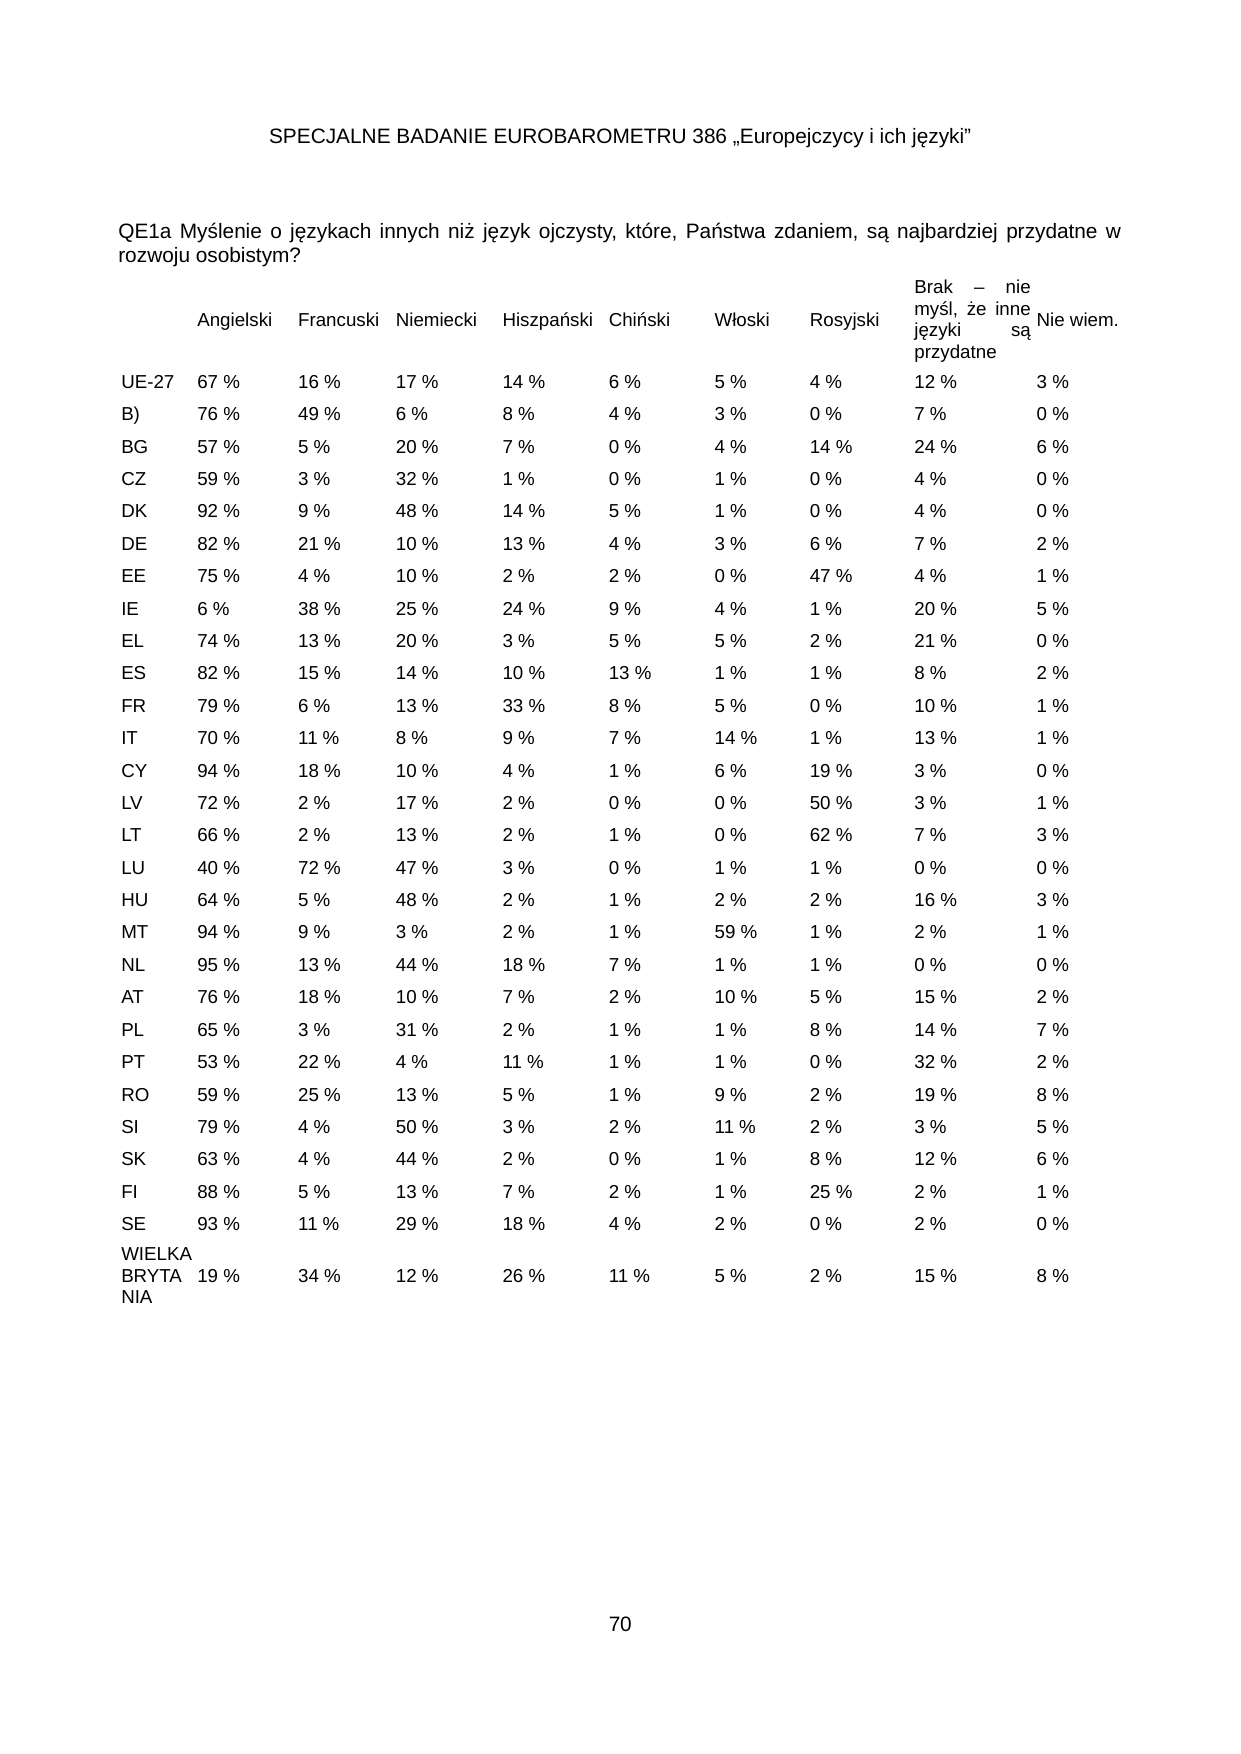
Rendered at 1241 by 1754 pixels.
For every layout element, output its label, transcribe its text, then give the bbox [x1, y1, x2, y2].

table_cell 3 % [1034, 884, 1122, 916]
table_cell 0 % [1034, 1208, 1122, 1240]
table_cell 4 % [911, 560, 1033, 592]
table_cell 1 % [606, 754, 711, 786]
table_cell 82 % [194, 657, 295, 689]
table_header Niemiecki [393, 273, 499, 365]
table_cell 24 % [499, 592, 606, 624]
table_cell 38 % [295, 592, 393, 624]
table_header Angielski [194, 273, 295, 365]
table_cell 0 % [606, 1143, 711, 1175]
table_cell FI [118, 1175, 194, 1207]
table_cell 59 % [194, 1078, 295, 1110]
table_cell 14 % [807, 430, 911, 462]
table_cell 1 % [711, 495, 807, 527]
table_cell 13 % [393, 1175, 499, 1207]
table_header Rosyjski [807, 273, 911, 365]
table_cell 1 % [711, 1013, 807, 1046]
table_cell 12 % [911, 365, 1033, 398]
table_cell 19 % [194, 1240, 295, 1310]
table_cell 8 % [807, 1013, 911, 1046]
table_cell 5 % [606, 495, 711, 527]
table_cell DK [118, 495, 194, 527]
table_cell 1 % [499, 463, 606, 495]
table_cell 0 % [606, 430, 711, 462]
table_cell 1 % [807, 948, 911, 981]
table_cell 4 % [393, 1046, 499, 1078]
table_cell 0 % [1034, 754, 1122, 786]
table_cell 48 % [393, 884, 499, 916]
table_cell 16 % [911, 884, 1033, 916]
table_cell LU [118, 851, 194, 883]
table_cell 25 % [807, 1175, 911, 1207]
table_cell 0 % [1034, 398, 1122, 430]
table_cell NL [118, 948, 194, 981]
table_cell 1 % [711, 657, 807, 689]
table_cell 1 % [606, 916, 711, 948]
table_cell 0 % [807, 1208, 911, 1240]
table_cell 0 % [1034, 624, 1122, 657]
table_cell 9 % [295, 916, 393, 948]
table_cell 0 % [807, 689, 911, 722]
table_cell 88 % [194, 1175, 295, 1207]
table_cell 66 % [194, 819, 295, 851]
table_cell 5 % [295, 1175, 393, 1207]
table_cell 3 % [295, 463, 393, 495]
table_cell 1 % [711, 463, 807, 495]
table_cell 70 % [194, 722, 295, 754]
table_header Włoski [711, 273, 807, 365]
table_cell 0 % [606, 851, 711, 883]
table_cell 1 % [1034, 1175, 1122, 1207]
table_cell 64 % [194, 884, 295, 916]
table_cell 1 % [711, 1046, 807, 1078]
table_cell 22 % [295, 1046, 393, 1078]
table_cell 14 % [711, 722, 807, 754]
table_cell 2 % [1034, 1046, 1122, 1078]
table_cell 1 % [606, 819, 711, 851]
table_cell 14 % [499, 495, 606, 527]
table_cell MT [118, 916, 194, 948]
table_cell B) [118, 398, 194, 430]
table_cell 0 % [711, 786, 807, 819]
table_cell 8 % [807, 1143, 911, 1175]
table_cell 4 % [606, 398, 711, 430]
table_cell 3 % [911, 754, 1033, 786]
table_cell 18 % [295, 754, 393, 786]
table_cell 13 % [295, 948, 393, 981]
table_cell 47 % [807, 560, 911, 592]
table_cell 4 % [295, 1143, 393, 1175]
table_cell 2 % [499, 786, 606, 819]
table_cell 4 % [911, 463, 1033, 495]
table_cell 25 % [393, 592, 499, 624]
table_cell 18 % [295, 981, 393, 1013]
table_cell 5 % [295, 430, 393, 462]
table_cell SK [118, 1143, 194, 1175]
table_cell 4 % [711, 592, 807, 624]
table_cell 2 % [807, 1078, 911, 1110]
table_cell IT [118, 722, 194, 754]
table_cell 11 % [711, 1110, 807, 1143]
table_cell DE [118, 527, 194, 559]
table_cell 50 % [393, 1110, 499, 1143]
table_cell 2 % [295, 786, 393, 819]
table_cell 49 % [295, 398, 393, 430]
table_cell CY [118, 754, 194, 786]
table_cell 16 % [295, 365, 393, 398]
table_cell 20 % [393, 430, 499, 462]
table_cell 1 % [1034, 689, 1122, 722]
table_cell 15 % [911, 1240, 1033, 1310]
table_cell 44 % [393, 1143, 499, 1175]
table_cell 3 % [499, 1110, 606, 1143]
table_cell 2 % [499, 884, 606, 916]
table_cell 7 % [499, 981, 606, 1013]
table_cell 1 % [807, 657, 911, 689]
table_cell 20 % [393, 624, 499, 657]
table_cell 0 % [1034, 948, 1122, 981]
table_cell 6 % [1034, 430, 1122, 462]
table_cell 0 % [911, 851, 1033, 883]
table_cell 2 % [606, 981, 711, 1013]
table_cell 31 % [393, 1013, 499, 1046]
table_cell 1 % [807, 851, 911, 883]
table_cell 1 % [711, 851, 807, 883]
table_cell 2 % [499, 1013, 606, 1046]
table_cell 6 % [807, 527, 911, 559]
table_cell 2 % [1034, 657, 1122, 689]
table_cell 8 % [393, 722, 499, 754]
table_header Brak – nie myśl, że inne języki są przydatne [911, 273, 1033, 365]
table_cell 3 % [393, 916, 499, 948]
table_cell 7 % [911, 398, 1033, 430]
table_cell 0 % [606, 786, 711, 819]
table_cell 3 % [1034, 819, 1122, 851]
table_cell 2 % [711, 884, 807, 916]
table_cell 20 % [911, 592, 1033, 624]
table_cell 4 % [295, 560, 393, 592]
table_cell 6 % [393, 398, 499, 430]
table_cell 2 % [499, 1143, 606, 1175]
table_cell 67 % [194, 365, 295, 398]
text QE1a Myślenie o językach innych niż język ojczysty, które, Państwa zdaniem, są najbardziej przydatne w rozwoju osobistym? [118, 219, 1122, 267]
table_cell 11 % [295, 722, 393, 754]
table_cell 2 % [499, 819, 606, 851]
table_cell 13 % [606, 657, 711, 689]
table_cell 8 % [911, 657, 1033, 689]
table_cell 93 % [194, 1208, 295, 1240]
table_cell 5 % [606, 624, 711, 657]
table_cell 5 % [1034, 592, 1122, 624]
table_cell 32 % [911, 1046, 1033, 1078]
table_cell 75 % [194, 560, 295, 592]
table_cell 2 % [606, 560, 711, 592]
table_cell AT [118, 981, 194, 1013]
table_cell 10 % [393, 527, 499, 559]
table_cell 3 % [499, 851, 606, 883]
table_cell 1 % [807, 722, 911, 754]
table_cell 1 % [606, 1046, 711, 1078]
table_header Chiński [606, 273, 711, 365]
table_cell 1 % [606, 884, 711, 916]
table_cell 1 % [1034, 560, 1122, 592]
table_cell 4 % [807, 365, 911, 398]
table_cell ES [118, 657, 194, 689]
table_cell HU [118, 884, 194, 916]
table_cell 11 % [606, 1240, 711, 1310]
table_cell 10 % [393, 981, 499, 1013]
table_cell 65 % [194, 1013, 295, 1046]
table_cell 0 % [1034, 495, 1122, 527]
table_cell 48 % [393, 495, 499, 527]
table_cell 29 % [393, 1208, 499, 1240]
table_cell 47 % [393, 851, 499, 883]
table_cell 0 % [807, 495, 911, 527]
table_cell 2 % [911, 1175, 1033, 1207]
table_cell 8 % [1034, 1240, 1122, 1310]
table_cell 0 % [1034, 463, 1122, 495]
table_cell 2 % [295, 819, 393, 851]
table_cell 2 % [807, 884, 911, 916]
table_cell 2 % [807, 1240, 911, 1310]
table_cell 0 % [711, 560, 807, 592]
table_cell 13 % [295, 624, 393, 657]
table_cell RO [118, 1078, 194, 1110]
table_cell 9 % [711, 1078, 807, 1110]
table_cell 3 % [911, 1110, 1033, 1143]
table_cell PL [118, 1013, 194, 1046]
table_cell 76 % [194, 981, 295, 1013]
table_cell 0 % [1034, 851, 1122, 883]
table_cell 13 % [911, 722, 1033, 754]
table_cell 2 % [499, 560, 606, 592]
table_cell 94 % [194, 916, 295, 948]
table_cell WIELKA BRYTANIA [118, 1240, 194, 1310]
table_cell 12 % [911, 1143, 1033, 1175]
table_cell 1 % [711, 1143, 807, 1175]
table_cell 3 % [295, 1013, 393, 1046]
table_cell 72 % [295, 851, 393, 883]
table_header Nie wiem. [1034, 273, 1122, 365]
table_cell 1 % [1034, 722, 1122, 754]
table_cell 15 % [911, 981, 1033, 1013]
table_cell 21 % [295, 527, 393, 559]
table_cell SE [118, 1208, 194, 1240]
table_cell 95 % [194, 948, 295, 981]
table_cell 1 % [807, 916, 911, 948]
table_cell 57 % [194, 430, 295, 462]
table_cell 7 % [1034, 1013, 1122, 1046]
table_cell 10 % [393, 560, 499, 592]
table_cell 0 % [711, 819, 807, 851]
table_cell 5 % [499, 1078, 606, 1110]
table_cell 7 % [606, 948, 711, 981]
table_cell 94 % [194, 754, 295, 786]
table_cell 6 % [711, 754, 807, 786]
table_cell 1 % [711, 1175, 807, 1207]
table_cell FR [118, 689, 194, 722]
table_cell 13 % [393, 819, 499, 851]
table_cell 32 % [393, 463, 499, 495]
table_cell 13 % [499, 527, 606, 559]
table_cell 4 % [711, 430, 807, 462]
table_cell 2 % [1034, 527, 1122, 559]
table_cell LV [118, 786, 194, 819]
table_cell 3 % [911, 786, 1033, 819]
table_cell 0 % [911, 948, 1033, 981]
table_cell 5 % [711, 624, 807, 657]
table_cell 21 % [911, 624, 1033, 657]
table_cell 2 % [606, 1175, 711, 1207]
table_cell 5 % [807, 981, 911, 1013]
table_cell 34 % [295, 1240, 393, 1310]
table_cell 26 % [499, 1240, 606, 1310]
table_cell 17 % [393, 786, 499, 819]
table_cell 50 % [807, 786, 911, 819]
table_cell 62 % [807, 819, 911, 851]
table_cell 82 % [194, 527, 295, 559]
table_cell 44 % [393, 948, 499, 981]
table_cell 79 % [194, 1110, 295, 1143]
table_cell PT [118, 1046, 194, 1078]
table_cell 4 % [606, 527, 711, 559]
table_cell 8 % [1034, 1078, 1122, 1110]
table_cell 15 % [295, 657, 393, 689]
table_cell LT [118, 819, 194, 851]
table_cell 13 % [393, 1078, 499, 1110]
table_cell 33 % [499, 689, 606, 722]
table_cell 3 % [711, 527, 807, 559]
table_cell 2 % [499, 916, 606, 948]
table_cell 9 % [606, 592, 711, 624]
table_cell 63 % [194, 1143, 295, 1175]
table_cell IE [118, 592, 194, 624]
table_cell 0 % [807, 1046, 911, 1078]
table_cell 5 % [711, 365, 807, 398]
table_cell EE [118, 560, 194, 592]
table_cell 5 % [295, 884, 393, 916]
table_cell 3 % [1034, 365, 1122, 398]
table_cell 14 % [911, 1013, 1033, 1046]
table_cell 59 % [194, 463, 295, 495]
table_cell 1 % [711, 948, 807, 981]
table_cell 0 % [807, 463, 911, 495]
table_cell 19 % [911, 1078, 1033, 1110]
table_cell 2 % [807, 624, 911, 657]
table_cell 4 % [499, 754, 606, 786]
table_cell 24 % [911, 430, 1033, 462]
table_cell 1 % [606, 1078, 711, 1110]
table_cell 12 % [393, 1240, 499, 1310]
table_cell 2 % [911, 1208, 1033, 1240]
table_cell 13 % [393, 689, 499, 722]
table_cell 2 % [911, 916, 1033, 948]
table_cell 19 % [807, 754, 911, 786]
table_cell 4 % [606, 1208, 711, 1240]
table_cell 7 % [499, 1175, 606, 1207]
table_cell 7 % [911, 819, 1033, 851]
table_cell 74 % [194, 624, 295, 657]
table_cell 14 % [393, 657, 499, 689]
table_cell 6 % [295, 689, 393, 722]
table_cell 2 % [606, 1110, 711, 1143]
table_cell 4 % [911, 495, 1033, 527]
table_cell 92 % [194, 495, 295, 527]
table_header Francuski [295, 273, 393, 365]
table_cell 7 % [499, 430, 606, 462]
table_cell 14 % [499, 365, 606, 398]
table_cell 7 % [911, 527, 1033, 559]
table_cell 8 % [606, 689, 711, 722]
table_cell 5 % [711, 689, 807, 722]
table_cell 10 % [499, 657, 606, 689]
table_cell 6 % [194, 592, 295, 624]
table_cell 59 % [711, 916, 807, 948]
table_cell 3 % [711, 398, 807, 430]
table_cell UE-27 [118, 365, 194, 398]
table_cell 18 % [499, 1208, 606, 1240]
table_cell 6 % [1034, 1143, 1122, 1175]
table_cell 1 % [606, 1013, 711, 1046]
table_cell 7 % [606, 722, 711, 754]
table_cell BG [118, 430, 194, 462]
table_cell 18 % [499, 948, 606, 981]
table_cell 0 % [606, 463, 711, 495]
table_cell 2 % [711, 1208, 807, 1240]
table_cell 11 % [295, 1208, 393, 1240]
table_cell 3 % [499, 624, 606, 657]
table_cell 76 % [194, 398, 295, 430]
table_cell 1 % [1034, 916, 1122, 948]
table_header [118, 273, 194, 365]
table_cell 79 % [194, 689, 295, 722]
table_cell 40 % [194, 851, 295, 883]
table_cell 53 % [194, 1046, 295, 1078]
table_cell 72 % [194, 786, 295, 819]
table_cell 25 % [295, 1078, 393, 1110]
table_cell 10 % [911, 689, 1033, 722]
table_cell 8 % [499, 398, 606, 430]
table_cell 17 % [393, 365, 499, 398]
table_cell 9 % [499, 722, 606, 754]
table_cell 11 % [499, 1046, 606, 1078]
table_cell 2 % [1034, 981, 1122, 1013]
table_header Hiszpański [499, 273, 606, 365]
table_cell 0 % [807, 398, 911, 430]
table_cell SI [118, 1110, 194, 1143]
table_cell 1 % [807, 592, 911, 624]
table_cell EL [118, 624, 194, 657]
table_cell 5 % [1034, 1110, 1122, 1143]
table_cell 2 % [807, 1110, 911, 1143]
table_cell 10 % [393, 754, 499, 786]
table_cell 6 % [606, 365, 711, 398]
table_cell 1 % [1034, 786, 1122, 819]
table_cell 9 % [295, 495, 393, 527]
table_cell 10 % [711, 981, 807, 1013]
table_cell CZ [118, 463, 194, 495]
table_cell 5 % [711, 1240, 807, 1310]
table_cell 4 % [295, 1110, 393, 1143]
